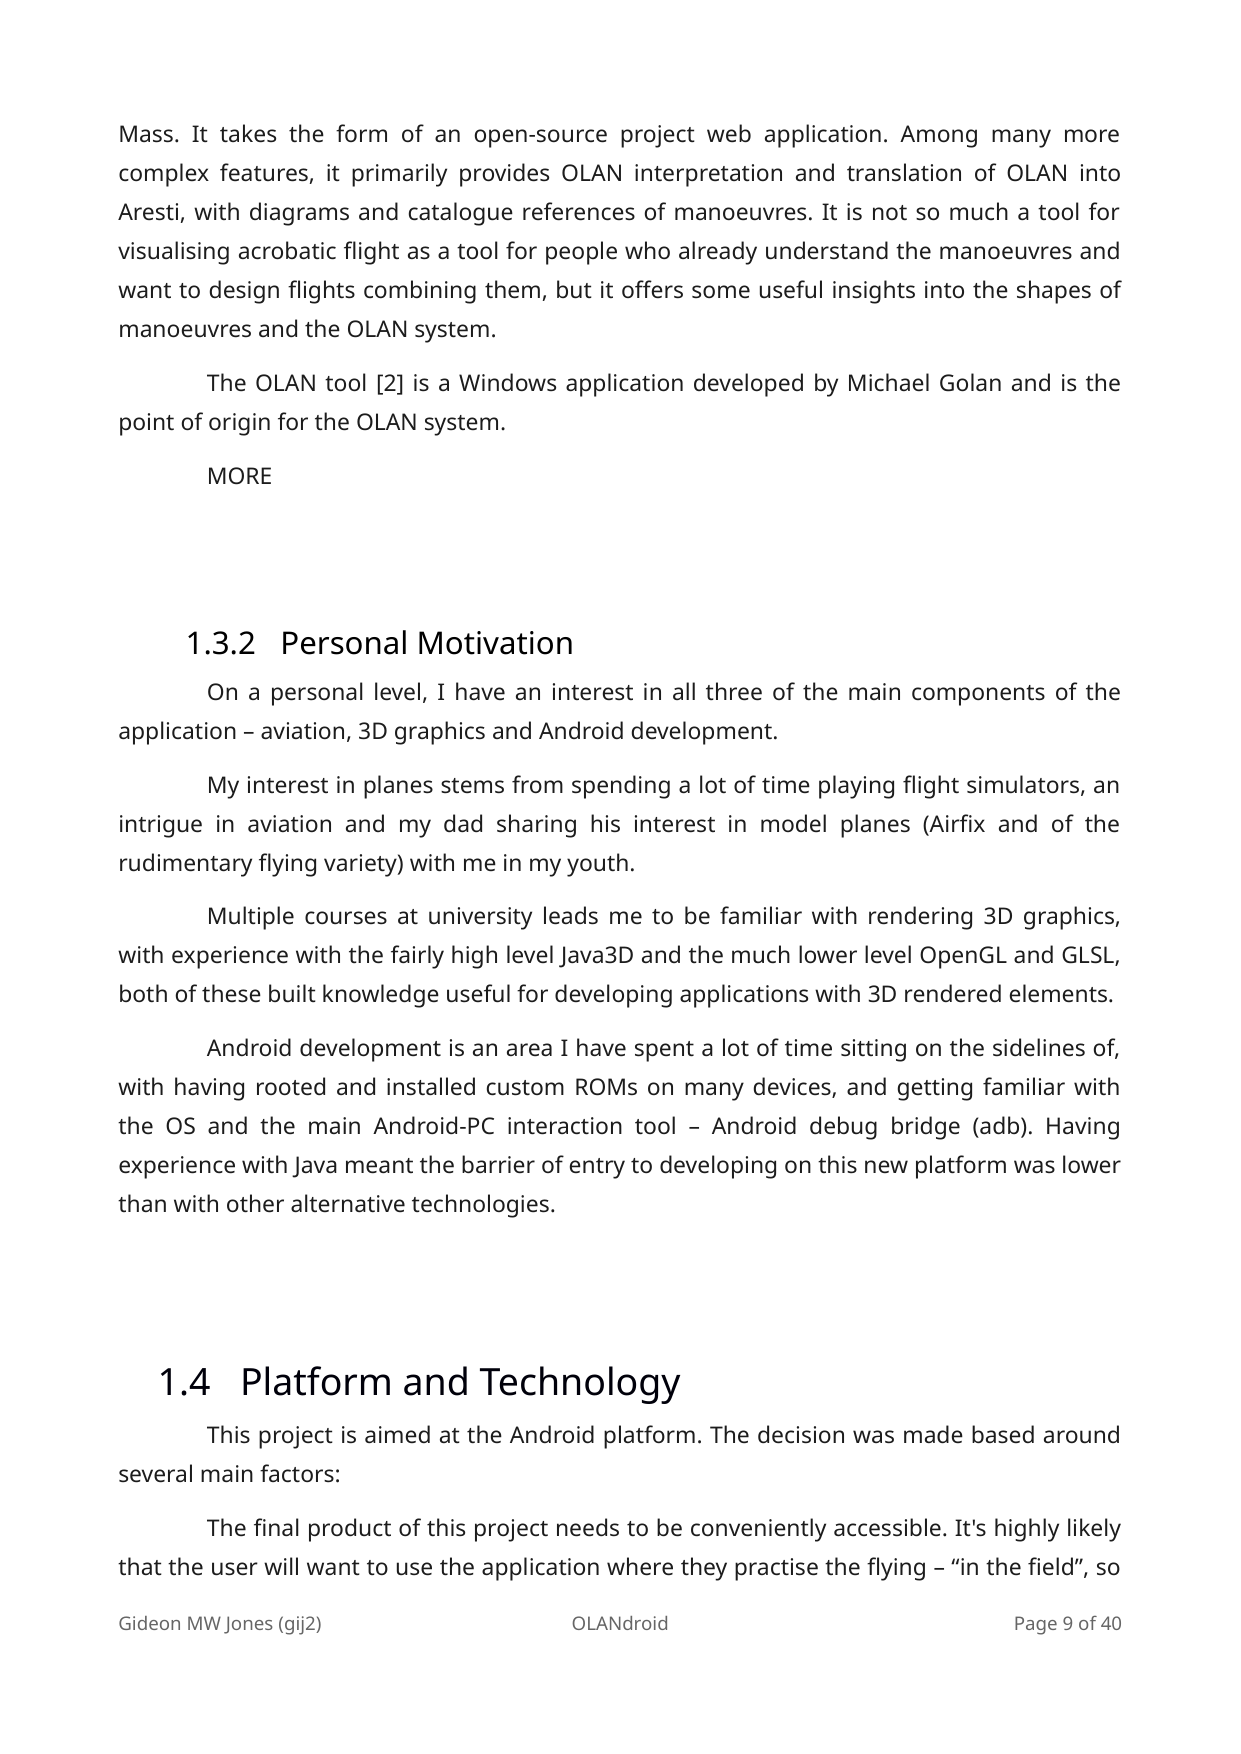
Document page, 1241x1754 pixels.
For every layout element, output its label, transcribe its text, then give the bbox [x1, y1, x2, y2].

text The final product of this project needs to be conveniently accessible. It's highly likely that the user will want to use the application where they practise the flying – “in the field”, so [118, 1512, 1122, 1582]
subtitle Personal Motivation [177, 621, 1122, 663]
text The OLAN tool [2] is a Windows application developed by Michael Golan and is the point of origin for the OLAN system. [118, 367, 1122, 437]
subtitle Platform and Technology [148, 1356, 1122, 1407]
text Multiple courses at university leads me to be familiar with rendering 3D graphics, with experience with the fairly high level Java3D and the much lower level OpenGL and GLSL, both of these built knowledge useful for developing applications with 3D rendered elements. [118, 900, 1122, 1010]
text Mass. It takes the form of an open-source project web application. Among many more complex features, it primarily provides OLAN interpretation and translation of OLAN into Aresti, with diagrams and catalogue references of manoeuvres. It is not so much a tool for visualising acrobatic flight as a tool for people who already understand the manoeuvres and want to design flights combining them, but it offers some useful insights into the shapes of manoeuvres and the OLAN system. [118, 118, 1122, 345]
text On a personal level, I have an interest in all three of the main components of the application – aviation, 3D graphics and Android development. [118, 676, 1122, 746]
text Android development is an area I have spent a lot of time sitting on the sidelines of, with having rooted and installed custom ROMs on many devices, and getting familiar with the OS and the main Android-PC interaction tool – Android debug bridge (adb). Having experience with Java meant the barrier of entry to developing on this new platform was lower than with other alternative technologies. [118, 1032, 1122, 1219]
text MORE [118, 460, 1122, 491]
text This project is aimed at the Android platform. The decision was made based around several main factors: [118, 1419, 1122, 1489]
text My interest in planes stems from spending a lot of time playing flight simulators, an intrigue in aviation and my dad sharing his interest in model planes (Airfix and of the rudimentary flying variety) with me in my youth. [118, 768, 1122, 878]
